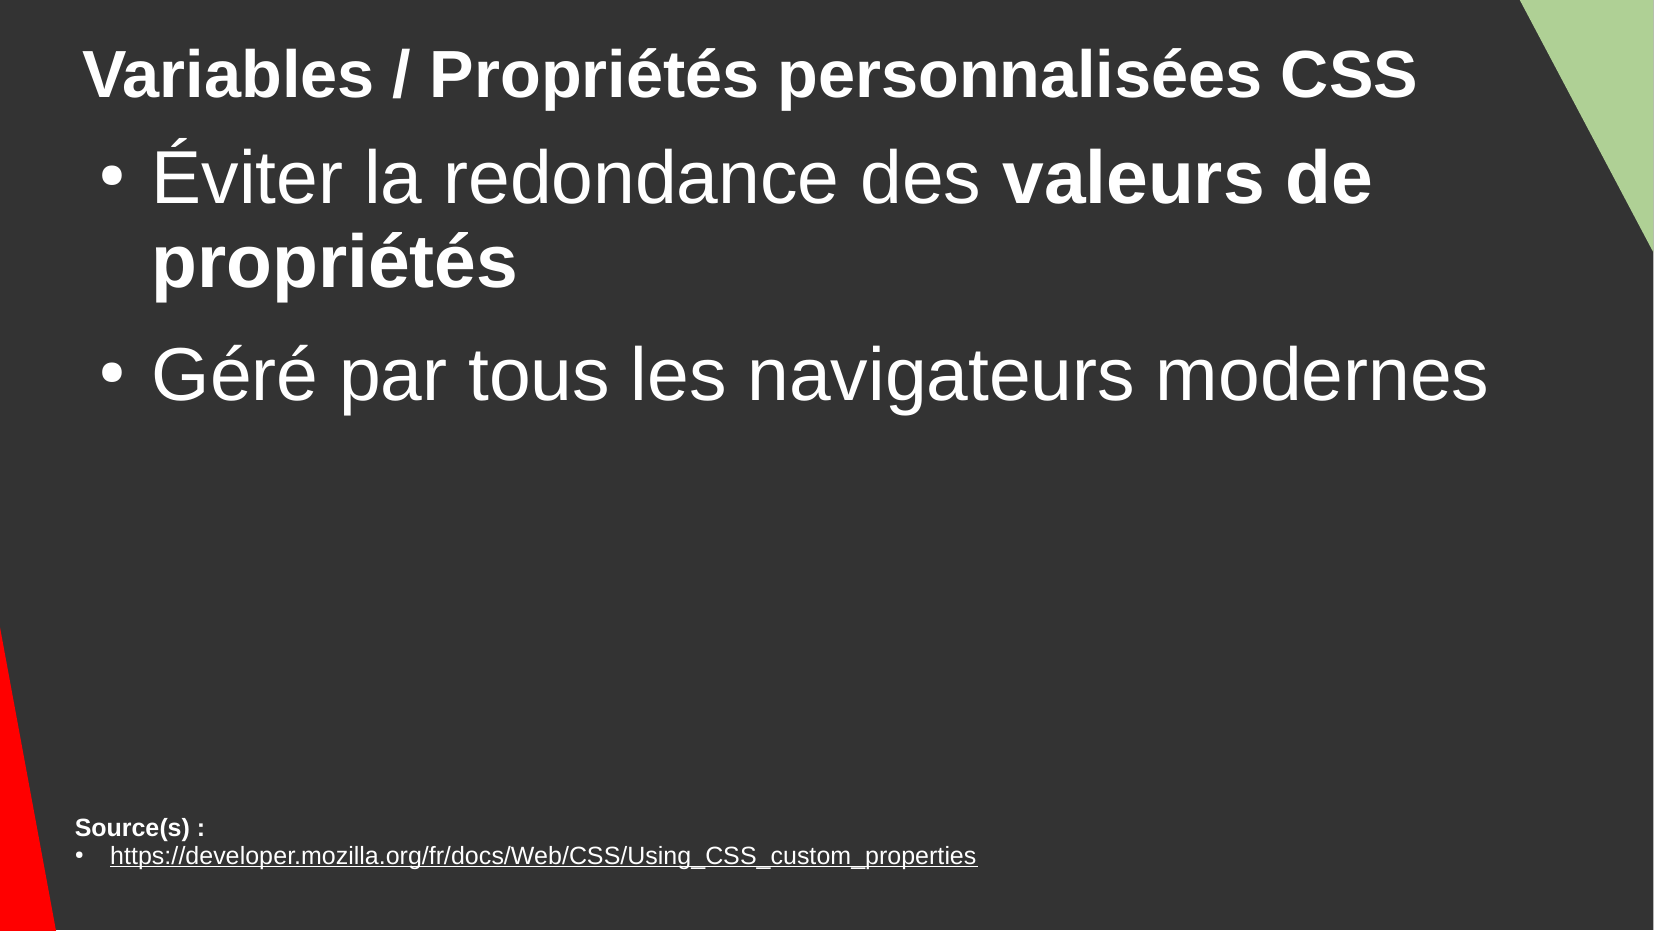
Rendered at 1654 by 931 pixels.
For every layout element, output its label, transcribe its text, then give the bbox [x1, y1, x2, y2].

text_box [0, 627, 57, 931]
text_box [1519, 0, 1654, 254]
text_box Source(s) : https://developer.mozilla.org/fr/docs/Web/CSS/Using_CSS_custom_properties [60, 806, 1546, 931]
title Variables / Propriétés personnalisées CSS [82, 37, 1571, 114]
list Éviter la redondance des valeurs de propriétés Géré par tous les navigateurs modernes [80, 135, 1605, 449]
